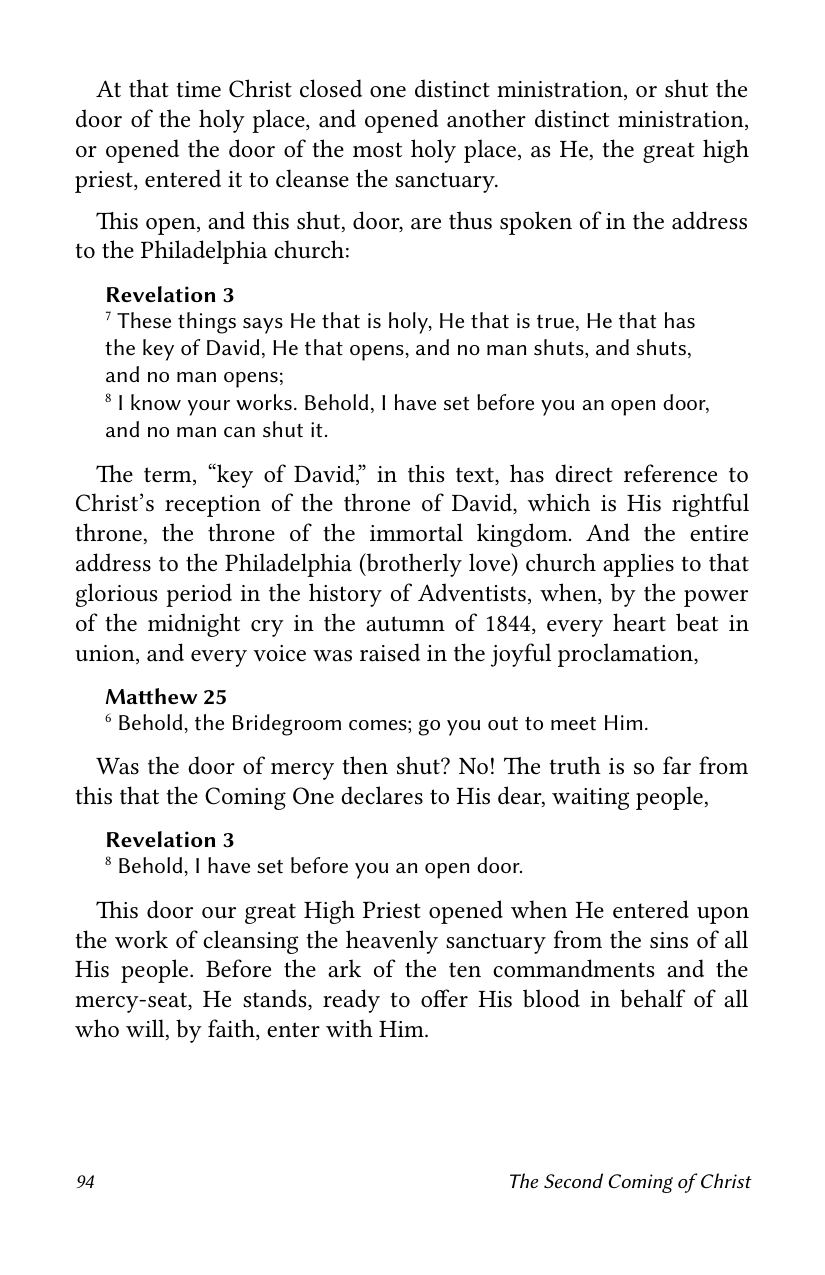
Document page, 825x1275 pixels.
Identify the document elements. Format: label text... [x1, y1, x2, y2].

text Matthew 25 [105, 684, 750, 710]
text Revelation 3 [105, 281, 750, 308]
text 8 Behold, I have set before you an open door. [105, 853, 720, 879]
text 8 I know your works. Behold, I have set before you an open door, and no man can shut it. [105, 390, 720, 443]
text 6 Behold, the Bridegroom comes; go you out to meet Him. [105, 710, 720, 736]
text Revelation 3 [105, 827, 750, 853]
text This door our great High Priest opened when He entered upon the work of cleansing the heavenly sanctuary from the sins of all His people. Before the ark of the ten commandments and the mercy-seat, He stands, ready to offer His blood in behalf of all who will, by faith, enter with Him. [75, 896, 750, 1044]
text The term, “key of David,” in this text, has direct reference to Christ’s reception of the throne of David, which is His rightful throne, the throne of the immortal kingdom. And the entire address to the Philadelphia (brotherly love) church applies to that glorious period in the history of Adventists, when, by the power of the midnight cry in the autumn of 1844, every heart beat in union, and every voice was raised in the joyful proclamation, [75, 459, 750, 667]
text At that time Christ closed one distinct ministration, or shut the door of the holy place, and opened another distinct ministration, or opened the door of the most holy place, as He, the great high priest, entered it to cleanse the sanctuary. [75, 75, 750, 193]
text Was the door of mercy then shut? No! The truth is so far from this that the Coming One declares to His dear, waiting people, [75, 752, 750, 811]
text 7 These things says He that is holy, He that is true, He that has the key of David, He that opens, and no man shuts, and shuts, and no man opens; [105, 308, 720, 388]
text This open, and this shut, door, are thus spoken of in the address to the Philadelphia church: [75, 207, 750, 265]
